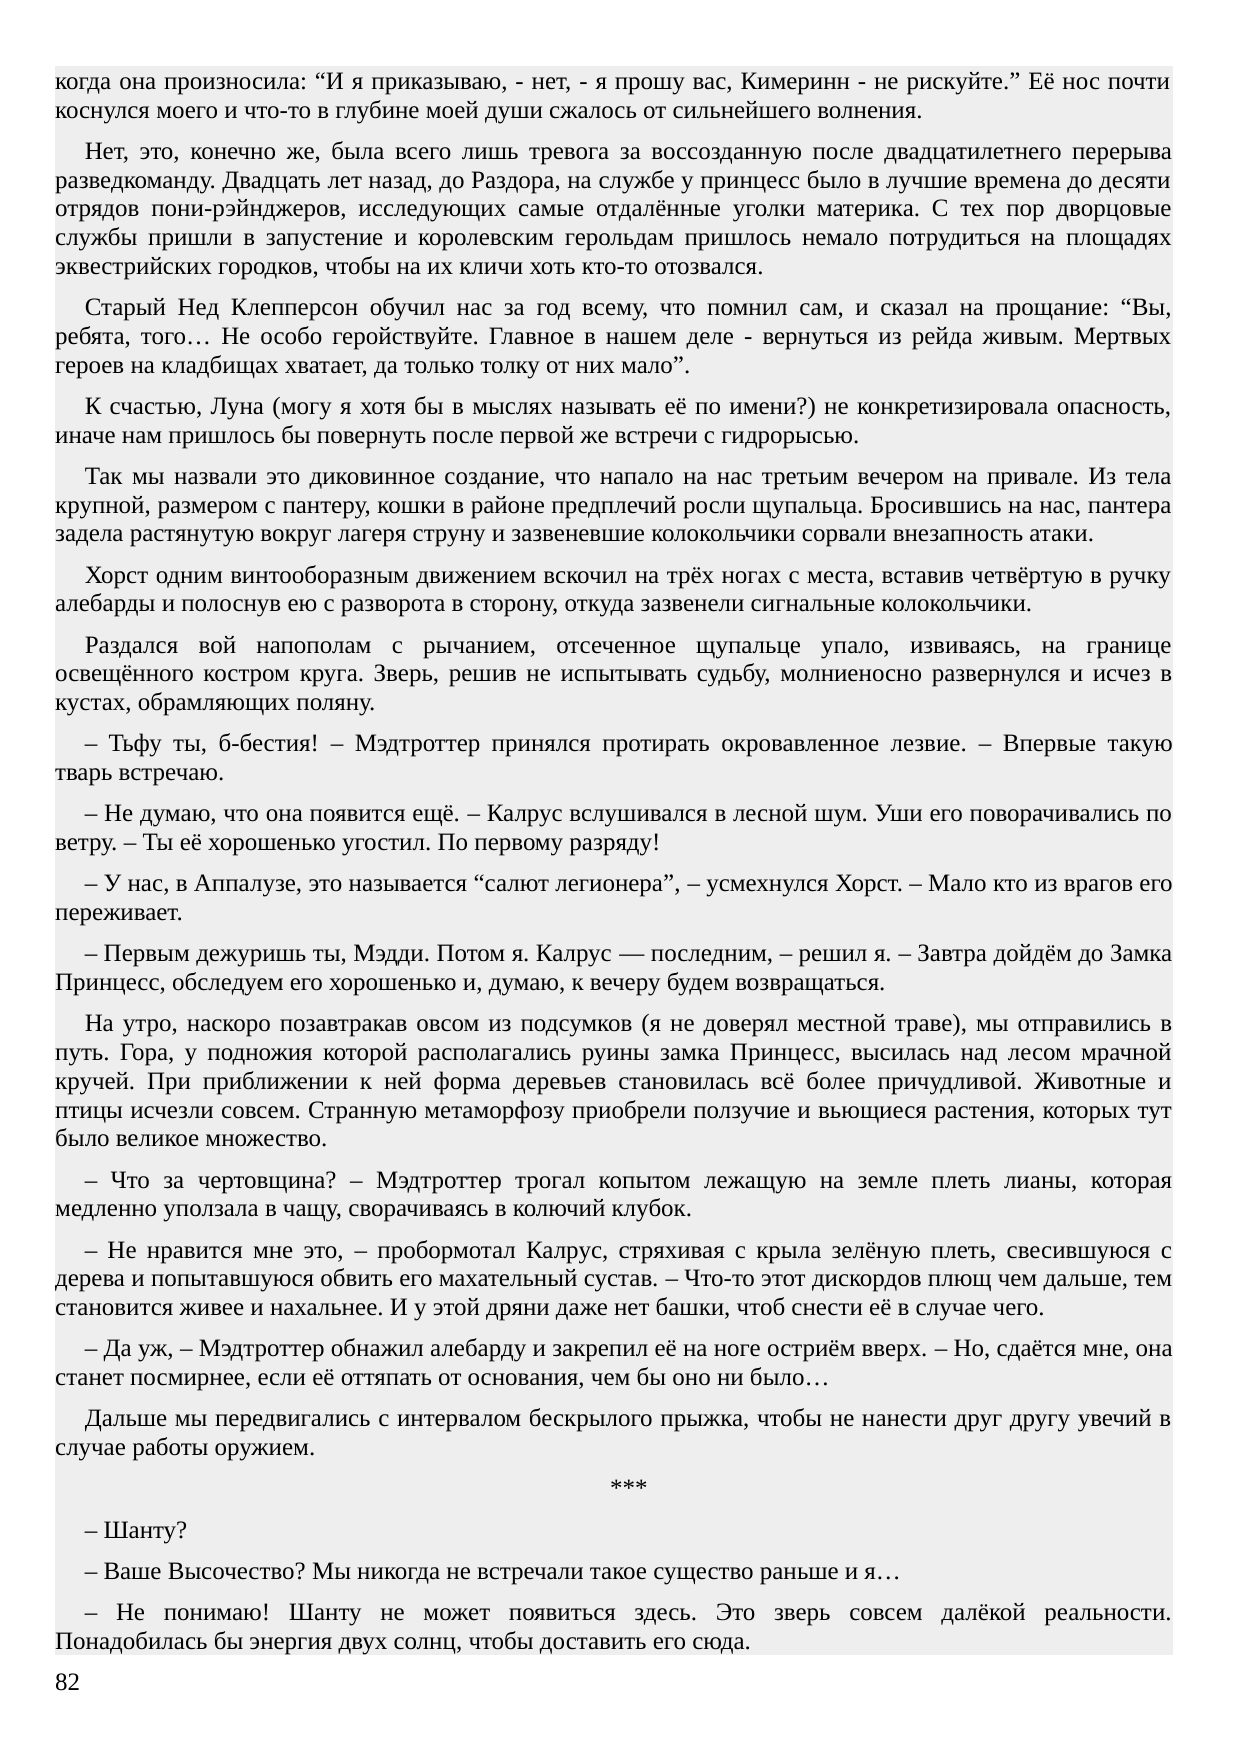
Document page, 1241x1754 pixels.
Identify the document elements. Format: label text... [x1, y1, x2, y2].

text – Что за чертовщина? – Мэдтроттер трогал копытом лежащую на земле плеть лианы, которая медленно уползала в чащу, сворачиваясь в колючий клубок. [55, 1165, 1173, 1222]
text Так мы назвали это диковинное создание, что напало на нас третьим вечером на привале. Из тела крупной, размером с пантеру, кошки в районе предплечий росли щупальца. Бросившись на нас, пантера задела растянутую вокруг лагеря струну и зазвеневшие колокольчики сорвали внезапность атаки. [55, 461, 1173, 547]
text когда она произносила: “И я приказываю, - нет, - я прошу вас, Кимеринн - не рискуйте.” Её нос почти коснулся моего и что-то в глубине моей души сжалось от сильнейшего волнения. [55, 66, 1173, 123]
text Раздался вой напополам с рычанием, отсеченное щупальце упало, извиваясь, на границе освещённого костром круга. Зверь, решив не испытывать судьбу, молниеносно развернулся и исчез в кустах, обрамляющих поляну. [55, 630, 1173, 716]
text Старый Нед Клепперсон обучил нас за год всему, что помнил сам, и сказал на прощание: “Вы, ребята, того… Не особо геройствуйте. Главное в нашем деле - вернуться из рейда живым. Мертвых героев на кладбищах хватает, да только толку от них мало”. [55, 292, 1173, 378]
text Дальше мы передвигались с интервалом бескрылого прыжка, чтобы не нанести друг другу увечий в случае работы оружием. [55, 1403, 1173, 1461]
text – Не нравится мне это, – пробормотал Калрус, стряхивая с крыла зелёную плеть, свесившуюся с дерева и попытавшуюся обвить его махательный сустав. – Что-то этот дискордов плющ чем дальше, тем становится живее и нахальнее. И у этой дряни даже нет башки, чтоб снести её в случае чего. [55, 1235, 1173, 1321]
text – Да уж, – Мэдтроттер обнажил алебарду и закрепил её на ноге остриём вверх. – Но, сдаётся мне, она станет посмирнее, если её оттяпать от основания, чем бы оно ни было… [55, 1333, 1173, 1391]
text На утро, наскоро позавтракав овсом из подсумков (я не доверял местной траве), мы отправились в путь. Гора, у подножия которой располагались руины замка Принцесс, высилась над лесом мрачной кручей. При приближении к ней форма деревьев становилась всё более причудливой. Животные и птицы исчезли совсем. Странную метаморфозу приобрели ползучие и вьющиеся растения, которых тут было великое множество. [55, 1008, 1173, 1152]
text – Тьфу ты, б-бестия! – Мэдтроттер принялся протирать окровавленное лезвие. – Впервые такую тварь встречаю. [55, 728, 1173, 786]
text – Ваше Высочество? Мы никогда не встречали такое существо раньше и я… [55, 1556, 1173, 1585]
text – Первым дежуришь ты, Мэдди. Потом я. Калрус — последним, – решил я. – Завтра дойдём до Замка Принцесс, обследуем его хорошенько и, думаю, к вечеру будем возвращаться. [55, 938, 1173, 996]
text К счастью, Луна (могу я хотя бы в мыслях называть её по имени?) не конкретизировала опасность, иначе нам пришлось бы повернуть после первой же встречи с гидрорысью. [55, 391, 1173, 448]
text – У нас, в Аппалузе, это называется “салют легионера”, – усмехнулся Хорст. – Мало кто из врагов его переживает. [55, 868, 1173, 926]
text *** [55, 1473, 1173, 1502]
text – Не понимаю! Шанту не может появиться здесь. Это зверь совсем далёкой реальности. Понадобилась бы энергия двух солнц, чтобы доставить его сюда. [55, 1597, 1173, 1655]
text – Не думаю, что она появится ещё. – Калрус вслушивался в лесной шум. Уши его поворачивались по ветру. – Ты её хорошенько угостил. По первому разряду! [55, 798, 1173, 856]
text – Шанту? [55, 1515, 1173, 1543]
text Нет, это, конечно же, была всего лишь тревога за воссозданную после двадцатилетнего перерыва разведкоманду. Двадцать лет назад, до Раздора, на службе у принцесс было в лучшие времена до десяти отрядов пони-рэйнджеров, исследующих самые отдалённые уголки материка. С тех пор дворцовые службы пришли в запустение и королевским герольдам пришлось немало потрудиться на площадях эквестрийских городков, чтобы на их кличи хоть кто-то отозвался. [55, 136, 1173, 280]
text Хорст одним винтооборазным движением вскочил на трёх ногах с места, вставив четвёртую в ручку алебарды и полоснув ею с разворота в сторону, откуда зазвенели сигнальные колокольчики. [55, 560, 1173, 617]
